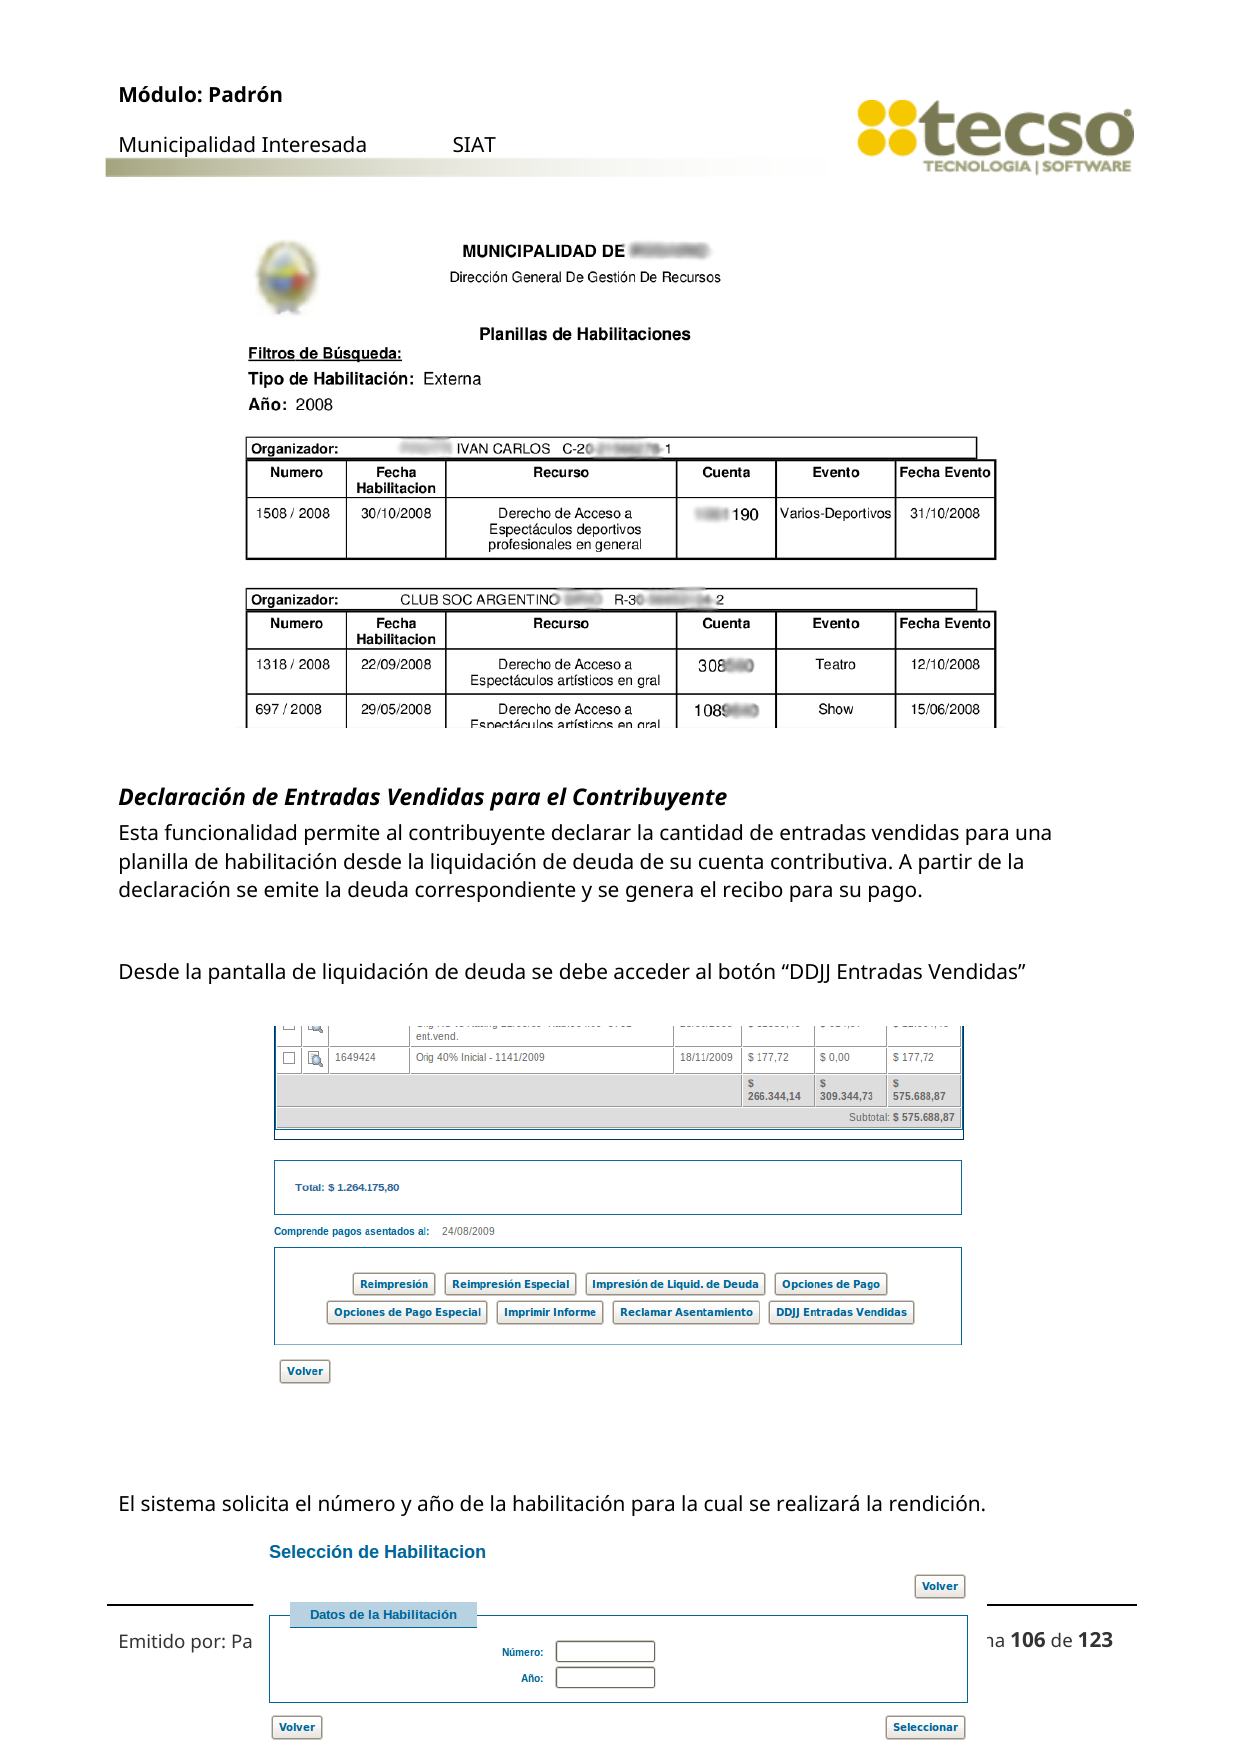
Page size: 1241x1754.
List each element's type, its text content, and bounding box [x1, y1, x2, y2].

text Esta funcionalidad permite al contribuyente declarar la cantidad de entradas vendidas para una planilla de habilitación desde la liquidación de deuda de su cuenta contributiva. A partir de la declaración se emite la deuda correspondiente y se genera el recibo para su pago. [118, 818, 1122, 904]
text Desde la pantalla de liquidación de deuda se debe acceder al botón “DDJJ Entradas Vendidas” [118, 957, 1122, 986]
subtitle Declaración de Entradas Vendidas para el Contribuyente [118, 781, 1122, 812]
picture [257, 1026, 983, 1398]
picture [234, 217, 1006, 728]
picture [253, 1538, 987, 1754]
picture [277, 1026, 961, 1128]
picture [105, 100, 1134, 177]
text El sistema solicita el número y año de la habilitación para la cual se realizará la rendición. [118, 1489, 1122, 1518]
